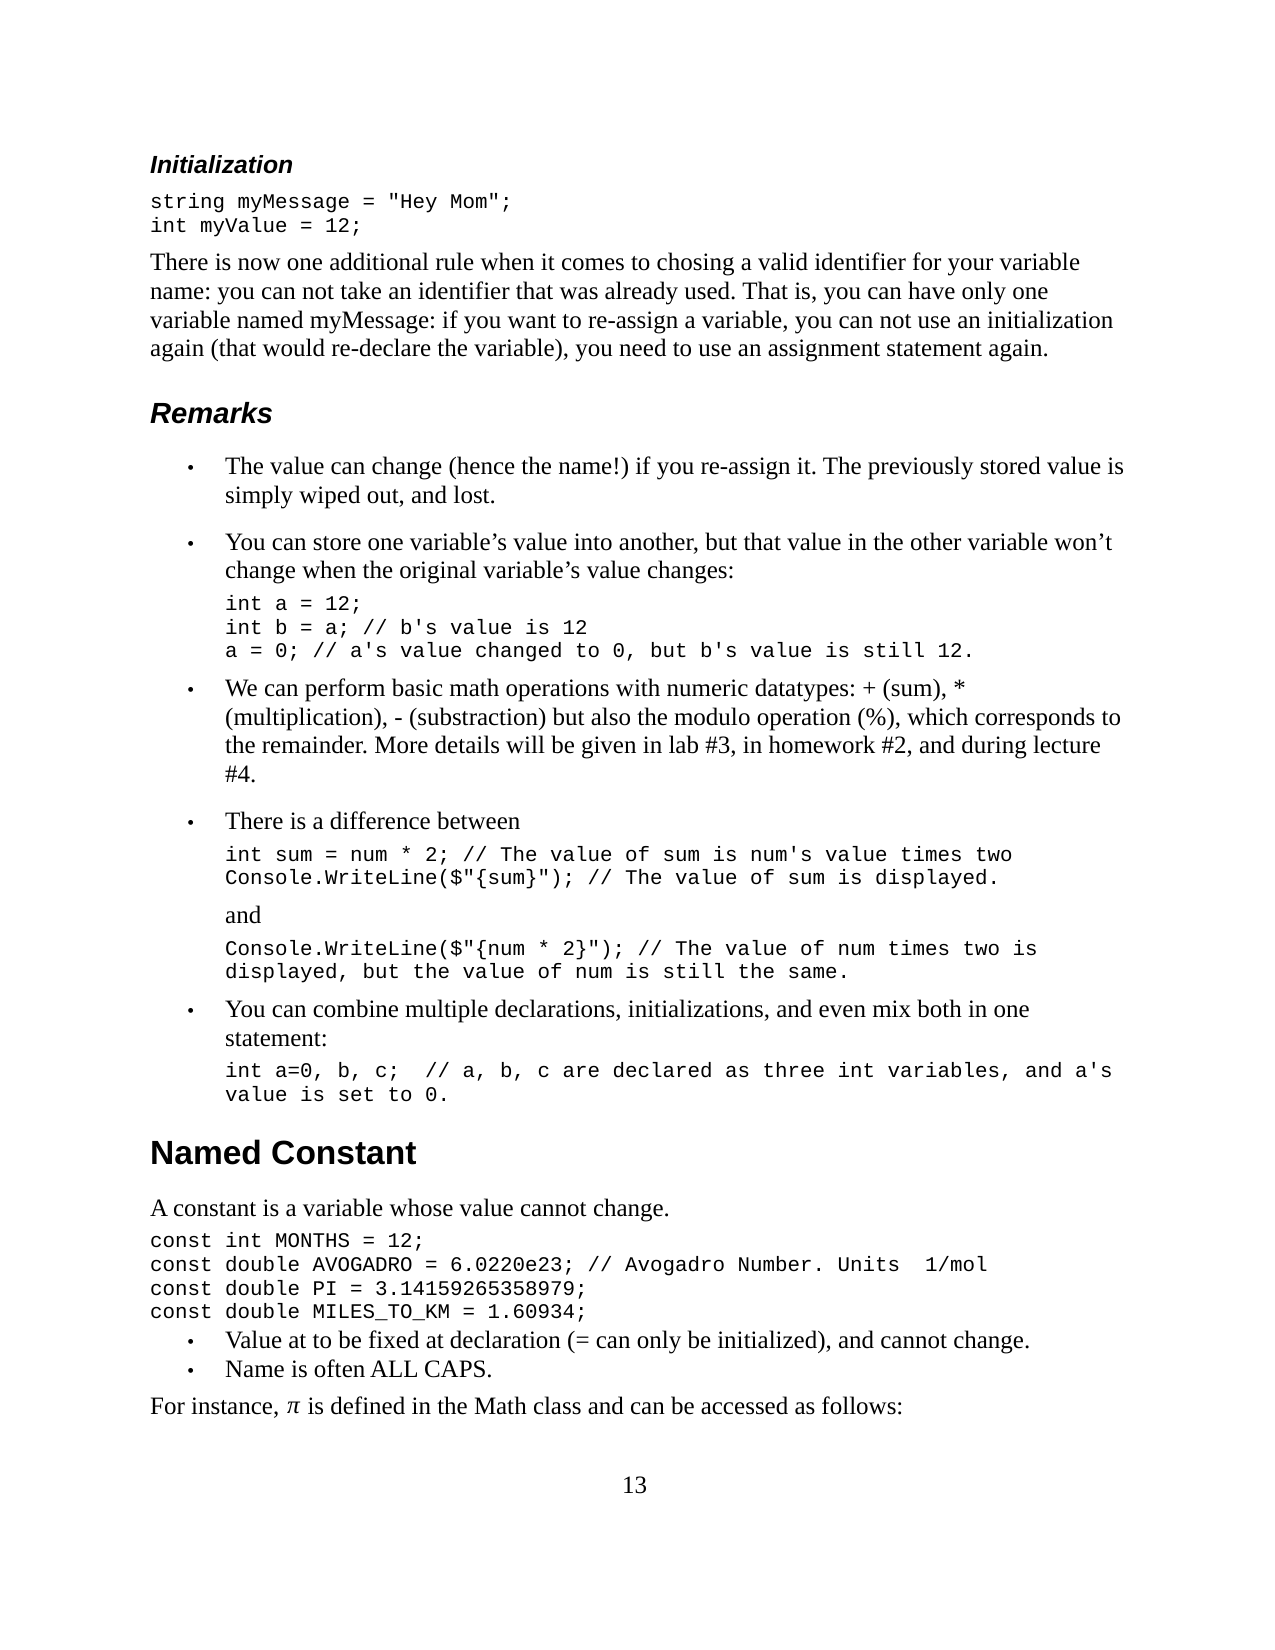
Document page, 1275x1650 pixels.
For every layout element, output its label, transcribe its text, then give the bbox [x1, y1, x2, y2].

text const double PI = 3.14159265358979; [150, 1278, 1125, 1301]
text const int MONTHS = 12; [150, 1230, 1125, 1254]
list int b = a; // b's value is 12 [187, 617, 1125, 640]
list int sum = num * 2; // The value of sum is num's value times two [187, 844, 1125, 867]
list The value can change (hence the name!) if you re-assign it. The previously stored value is simply wiped out, and lost. [187, 451, 1125, 509]
text string myMessage = "Hey Mom"; [150, 191, 1125, 215]
list You can store one variable’s value into another, but that value in the other variable won’t change when the original variable’s value changes: [187, 527, 1125, 584]
text There is now one additional rule when it comes to chosing a valid identifier for your variable name: you can not take an identifier that was already used. That is, you can have only one variable named myMessage: if you want to re-assign a variable, you can not use an initialization again (that would re-declare the variable), you need to use an assignment statement again. [150, 247, 1125, 362]
subtitle Remarks [150, 396, 1125, 430]
list int a=0, b, c; // a, b, c are declared as three int variables, and a's value is set to 0. [187, 1060, 1125, 1108]
text const double MILES_TO_KM = 1.60934; [150, 1301, 1125, 1325]
text For instance, is defined in the Math class and can be accessed as follows: [150, 1391, 1125, 1420]
list Console.WriteLine($"{sum}"); // The value of sum is displayed. [187, 867, 1125, 891]
list We can perform basic math operations with numeric datatypes: + (sum), * (multiplication), - (substraction) but also the modulo operation (%), which corresponds to the remainder. More details will be given in lab #3, in homework #2, and during lecture #4. [187, 673, 1125, 788]
list int a = 12; [187, 593, 1125, 617]
text int myValue = 12; [150, 215, 1125, 238]
list Value at to be fixed at declaration (= can only be initialized), and cannot change. [187, 1325, 1125, 1354]
list and [187, 900, 1125, 929]
list Name is often ALL CAPS. [187, 1354, 1125, 1382]
list Console.WriteLine($"{num * 2}"); // The value of num times two is displayed, but the value of num is still the same. [187, 938, 1125, 985]
subtitle Initialization [150, 150, 1125, 178]
text A constant is a variable whose value cannot change. [150, 1193, 1125, 1221]
subtitle Named Constant [150, 1133, 1125, 1171]
text const double AVOGADRO = 6.0220e23; // Avogadro Number. Units 1/mol [150, 1254, 1125, 1278]
list a = 0; // a's value changed to 0, but b's value is still 12. [187, 640, 1125, 664]
list There is a difference between [187, 806, 1125, 835]
list You can combine multiple declarations, initializations, and even mix both in one statement: [187, 994, 1125, 1051]
